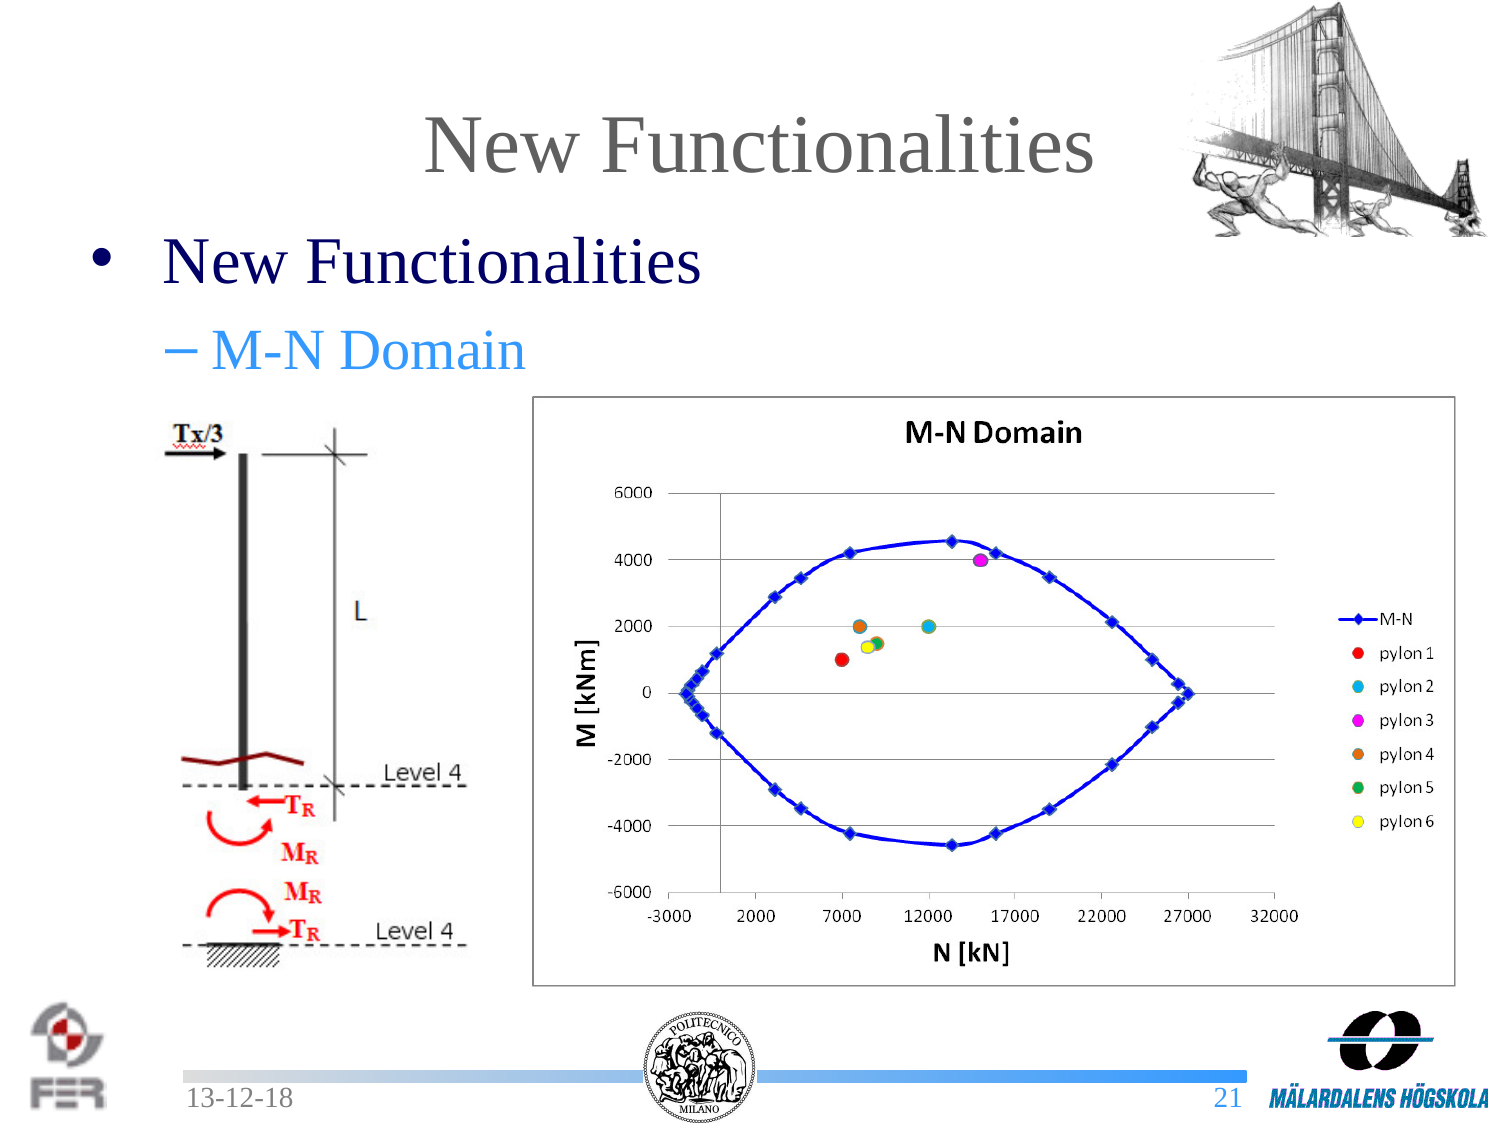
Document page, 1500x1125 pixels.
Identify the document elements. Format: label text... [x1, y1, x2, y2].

picture [1175, 0, 1488, 237]
picture [1368, 1093, 1374, 1104]
picture [129, 395, 484, 987]
text_box 13-12-18 [171, 1070, 396, 1114]
picture [29, 987, 107, 1125]
picture [1454, 1091, 1459, 1108]
picture [643, 1011, 757, 1123]
text_box [1186, 1070, 1258, 1114]
list New Functionalities M-N Domain [75, 209, 1426, 952]
picture [1269, 1011, 1488, 1108]
title New Functionalities [75, 45, 1175, 209]
picture [531, 395, 1456, 987]
picture [1435, 1096, 1441, 1104]
